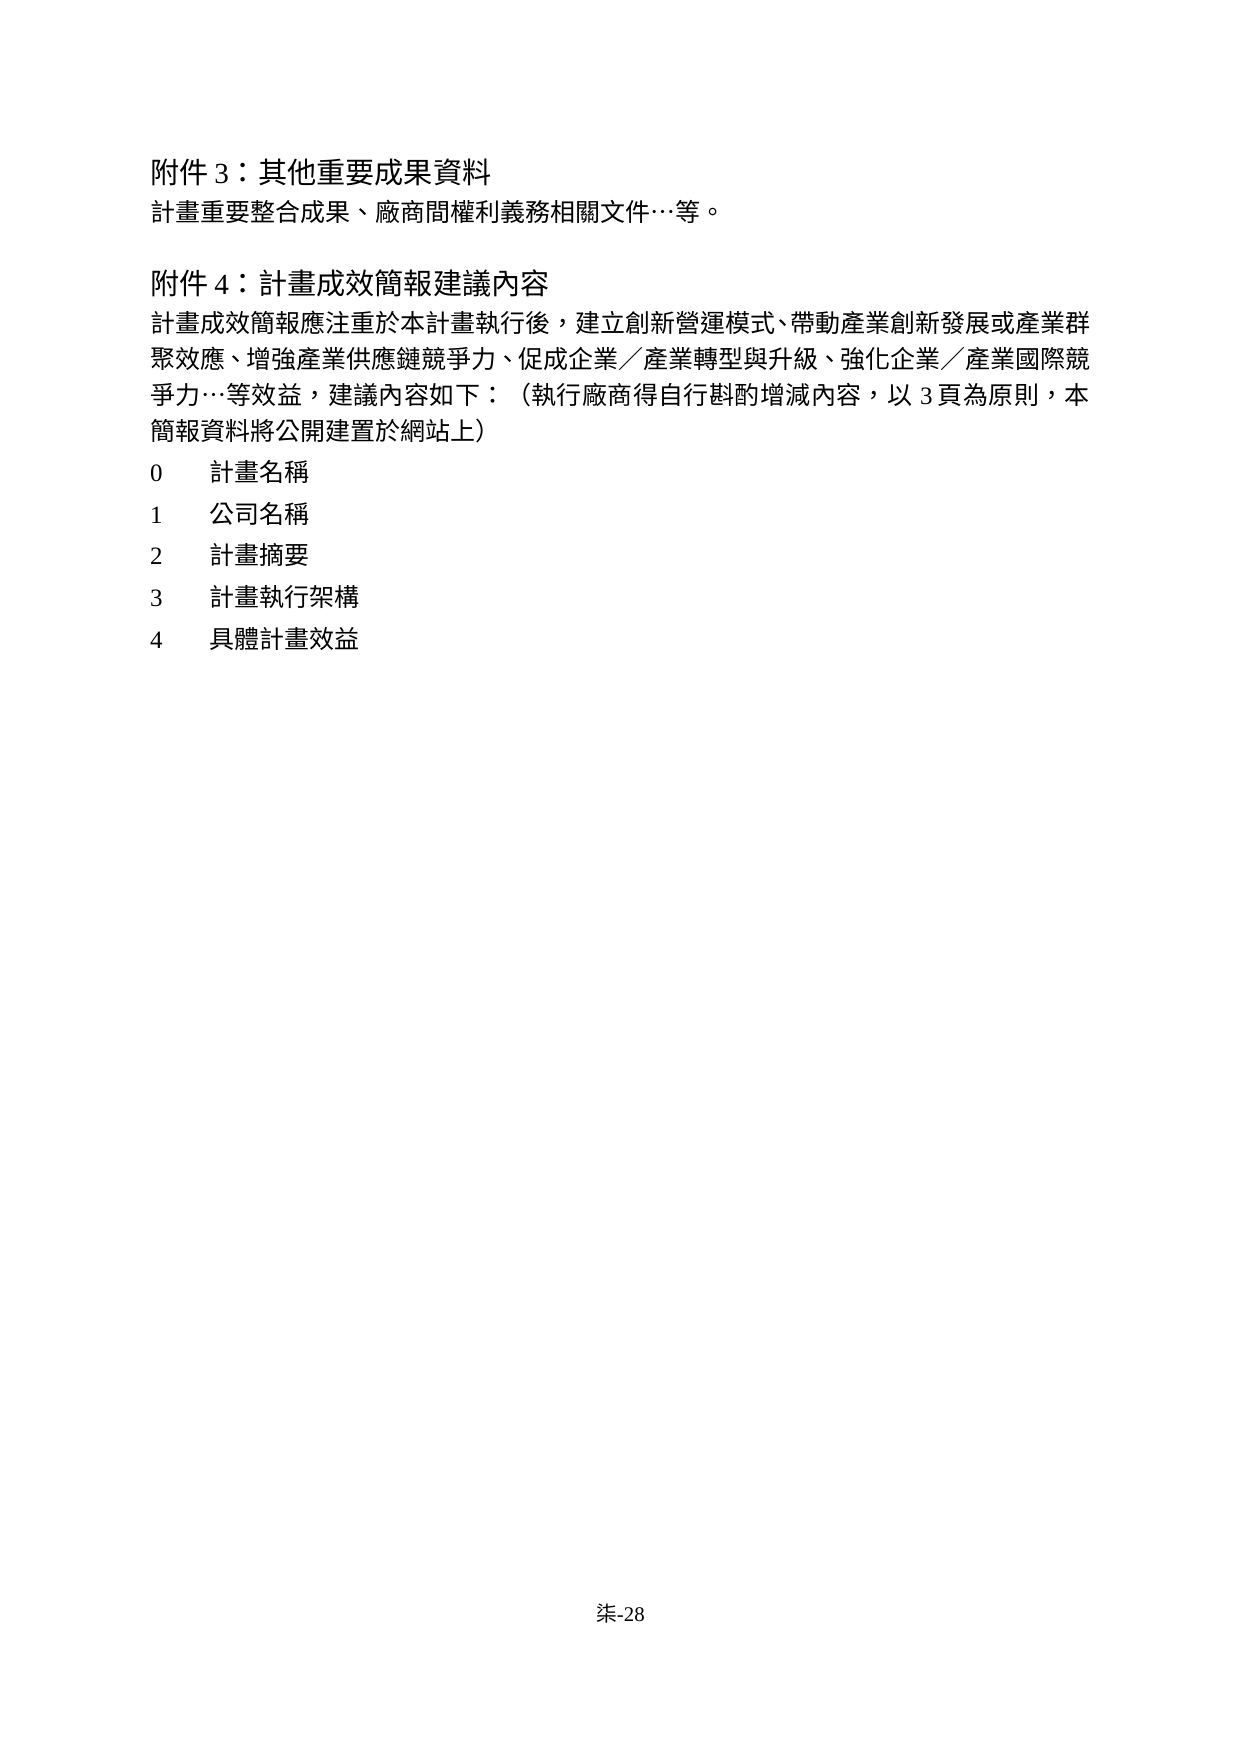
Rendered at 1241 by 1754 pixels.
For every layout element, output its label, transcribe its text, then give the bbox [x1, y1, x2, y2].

text 附件4：計畫成效簡報建議內容 [150, 261, 1090, 303]
list 計畫執行架構 [150, 573, 1090, 615]
text 附件3：其他重要成果資料 [150, 150, 1090, 192]
text 計畫成效簡報應注重於本計畫執行後，建立創新營運模式、帶動產業創新發展或產業群聚效應、增強產業供應鏈競爭力、促成企業／產業轉型與升級、強化企業／產業國際競爭力…等效益，建議內容如下：（執行廠商得自行斟酌增減內容，以3頁為原則，本簡報資料將公開建置於網站上） [150, 303, 1090, 448]
list 計畫名稱 [150, 448, 1090, 490]
list 計畫摘要 [150, 531, 1090, 573]
text 計畫重要整合成果、廠商間權利義務相關文件…等。 [150, 192, 1090, 228]
list 具體計畫效益 [150, 615, 1090, 656]
list 公司名稱 [150, 490, 1090, 531]
